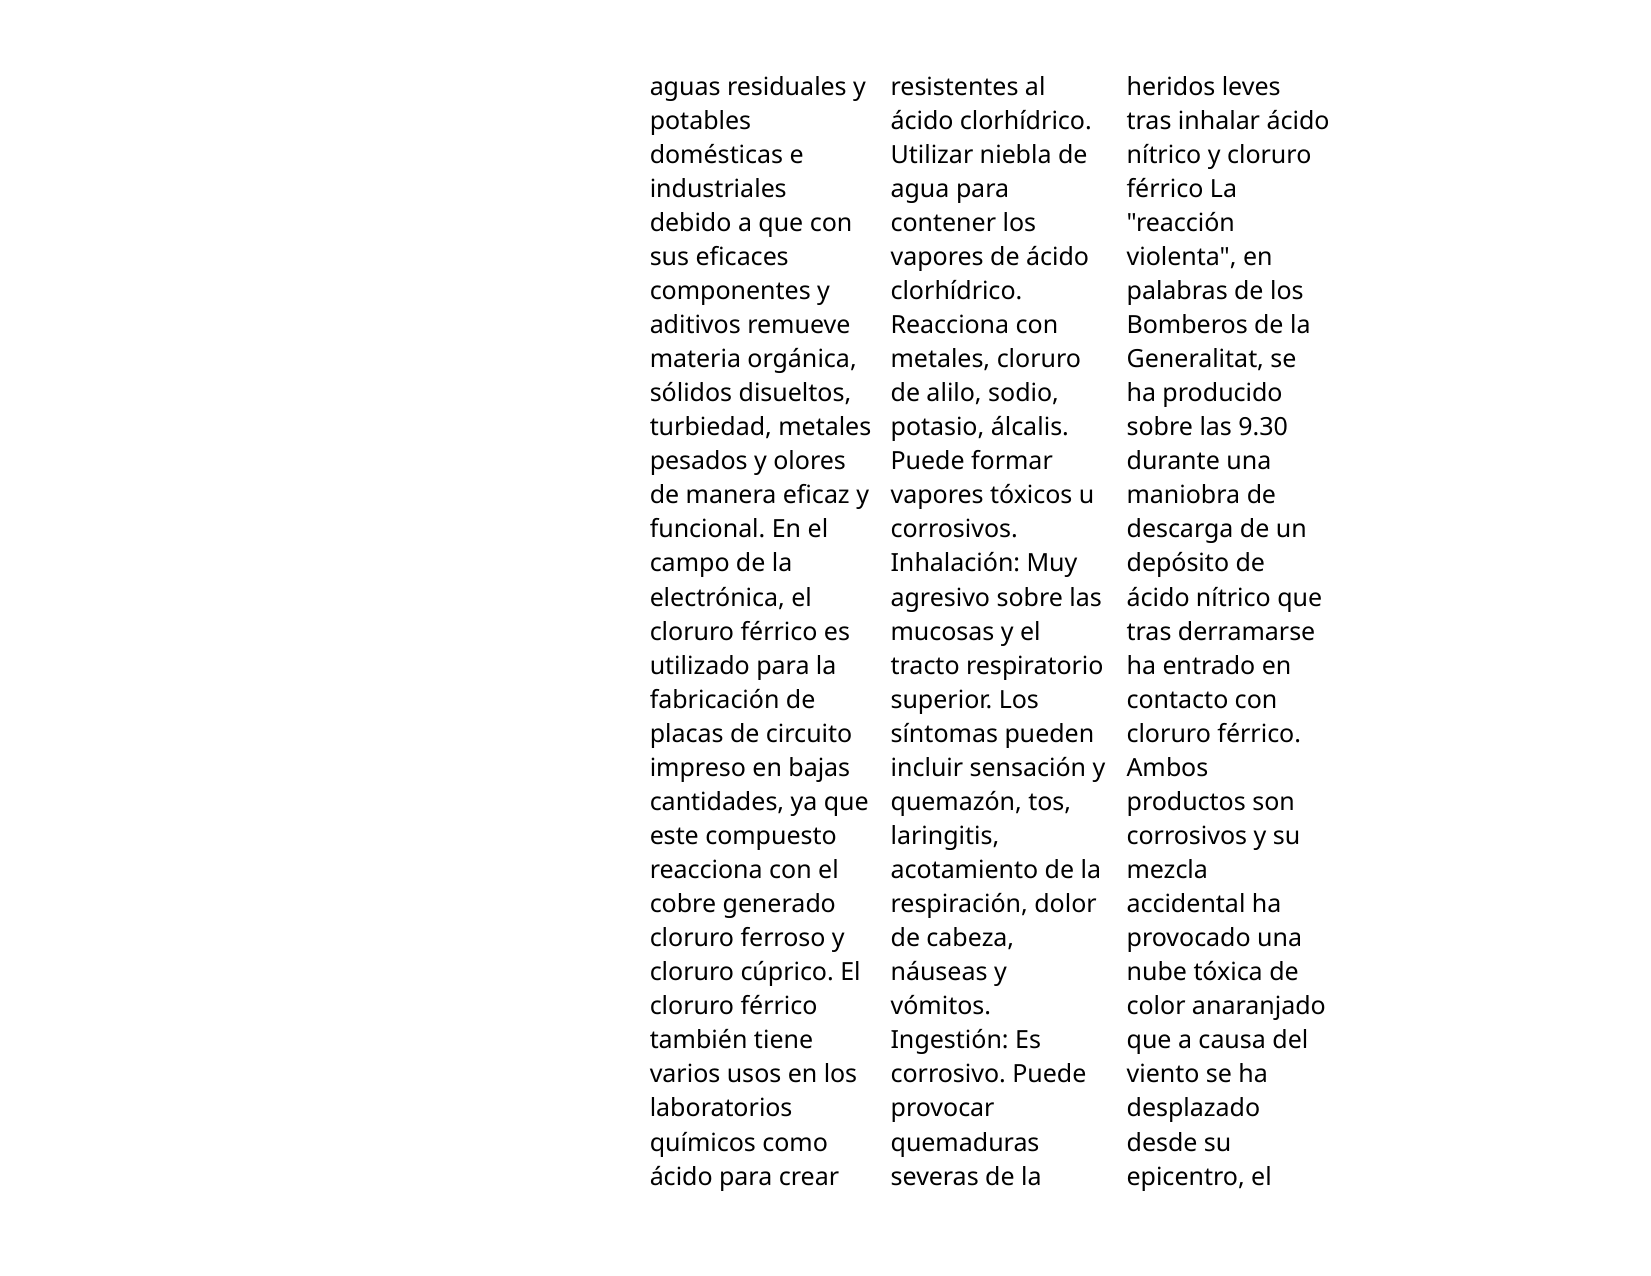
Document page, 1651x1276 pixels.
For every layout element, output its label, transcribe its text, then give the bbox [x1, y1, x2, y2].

table_cell aguas residuales y potables domésticas e industriales debido a que con sus eficaces componentes y aditivos remueve materia orgánica, sólidos disueltos, turbiedad, metales pesados y olores de manera eficaz y funcional. En el campo de la electrónica, el cloruro férrico es utilizado para la fabricación de placas de circuito impreso en bajas cantidades, ya que este compuesto reacciona con el cobre generado cloruro ferroso y cloruro cúprico. El cloruro férrico también tiene varios usos en los laboratorios químicos como ácido para crear [640, 59, 881, 1201]
table_cell [375, 59, 489, 1201]
table_cell heridos leves tras inhalar ácido nítrico y cloruro férrico La "reacción violenta", en palabras de los Bomberos de la Generalitat, se ha producido sobre las 9.30 durante una maniobra de descarga de un depósito de ácido nítrico que tras derramarse ha entrado en contacto con cloruro férrico. Ambos productos son corrosivos y su mezcla accidental ha provocado una nube tóxica de color anaranjado que a causa del viento se ha desplazado desde su epicentro, el [1117, 59, 1341, 1201]
table_cell [489, 59, 640, 1201]
table_cell [245, 59, 374, 1201]
table_cell [118, 59, 245, 1201]
table_cell resistentes al ácido clorhídrico. Utilizar niebla de agua para contener los vapores de ácido clorhídrico. Reacciona con metales, cloruro de alilo, sodio, potasio, álcalis. Puede formar vapores tóxicos u corrosivos. Inhalación: Muy agresivo sobre las mucosas y el tracto respiratorio superior. Los síntomas pueden incluir sensación y quemazón, tos, laringitis, acotamiento de la respiración, dolor de cabeza, náuseas y vómitos. Ingestión: Es corrosivo. Puede provocar quemaduras severas de la [881, 59, 1117, 1201]
